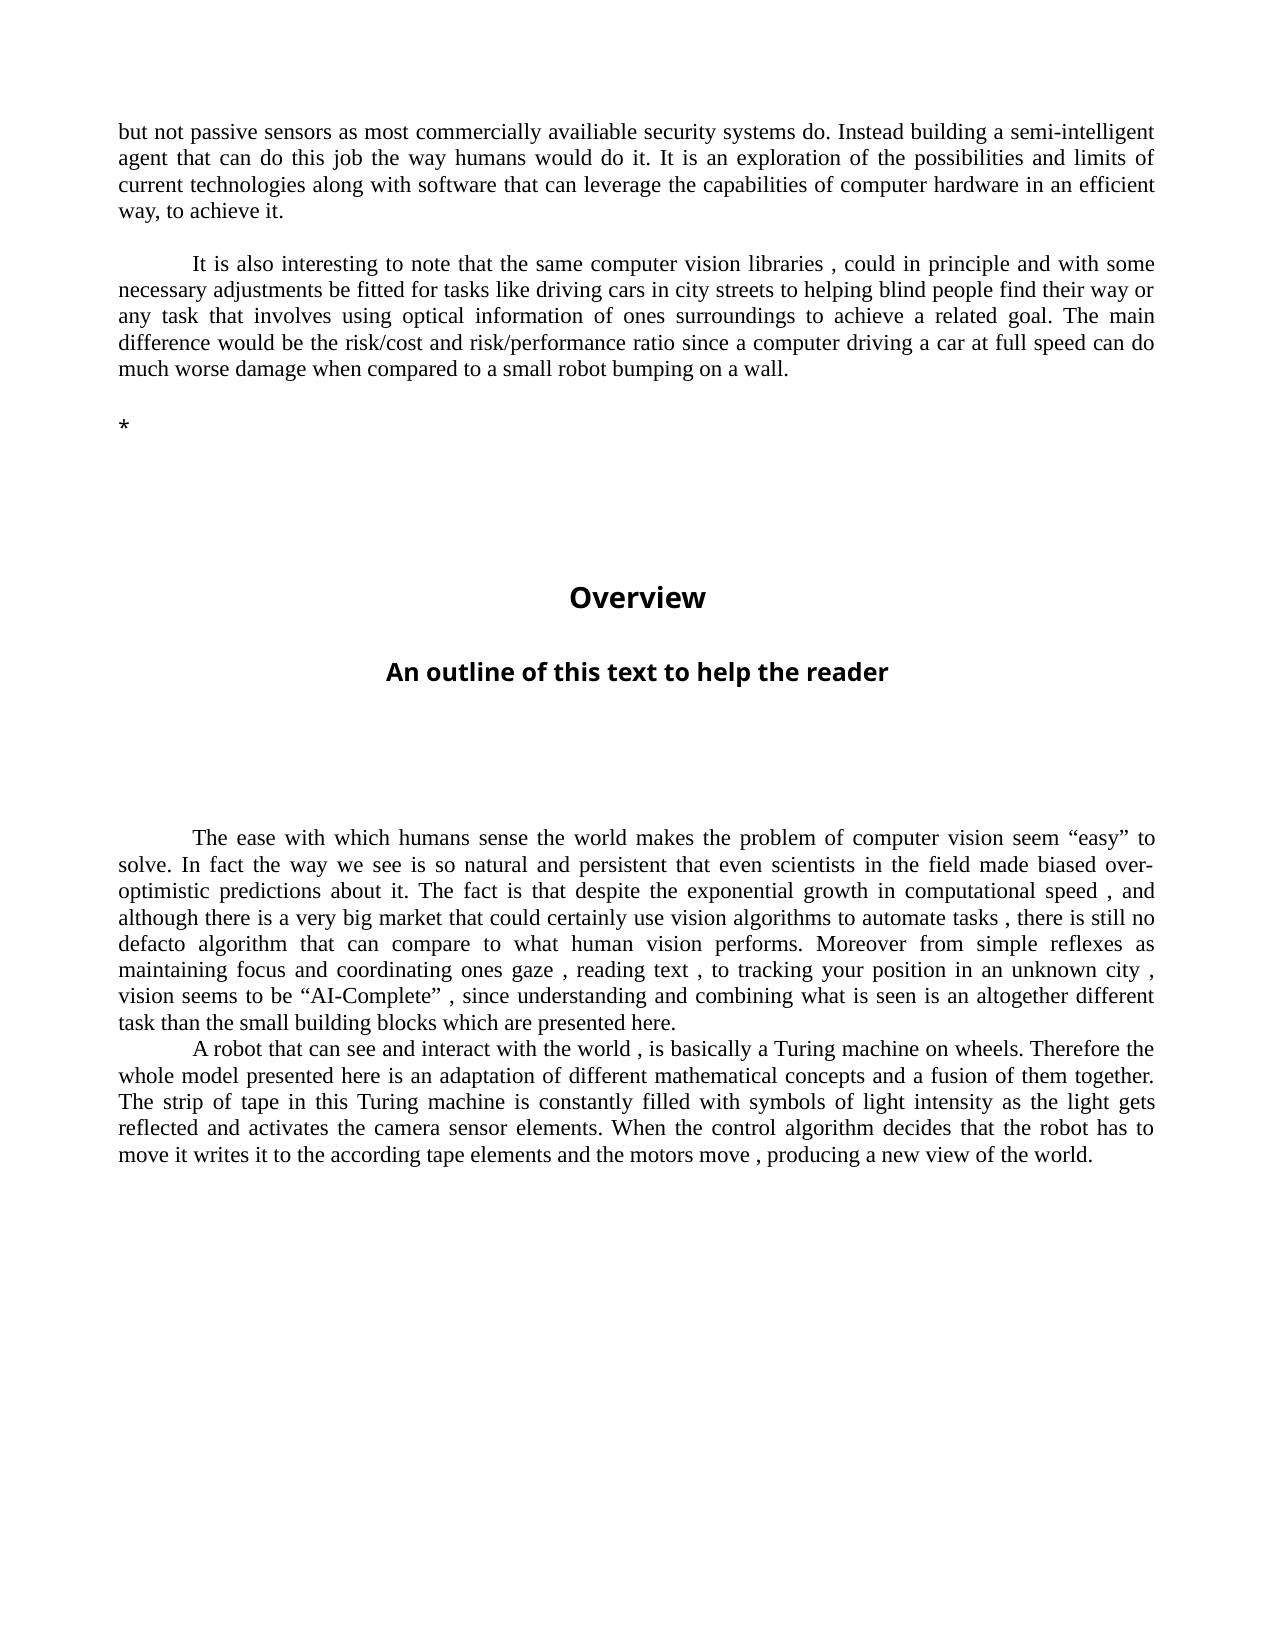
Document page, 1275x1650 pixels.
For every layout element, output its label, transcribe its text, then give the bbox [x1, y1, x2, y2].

text Overview [118, 578, 1157, 617]
text The ease with which humans sense the world makes the problem of computer vision seem “easy” to solve. In fact the way we see is so natural and persistent that even scientists in the field made biased over-optimistic predictions about it. The fact is that despite the exponential growth in computational speed , and although there is a very big market that could certainly use vision algorithms to automate tasks , there is still no defacto algorithm that can compare to what human vision performs. Moreover from simple reflexes as maintaining focus and coordinating ones gaze , reading text , to tracking your position in an unknown city , vision seems to be “AI-Complete” , since understanding and combining what is seen is an altogether different task than the small building blocks which are presented here. [118, 824, 1157, 1035]
text It is also interesting to note that the same computer vision libraries , could in principle and with some necessary adjustments be fitted for tasks like driving cars in city streets to helping blind people find their way or any task that involves using optical information of ones surroundings to achieve a related goal. The main difference would be the risk/cost and risk/performance ratio since a computer driving a car at full speed can do much worse damage when compared to a small robot bumping on a wall. [118, 250, 1157, 382]
text An outline of this text to help the reader [118, 654, 1157, 688]
text but not passive sensors as most commercially availiable security systems do. Instead building a semi-intelligent agent that can do this job the way humans would do it. It is an exploration of the possibilities and limits of current technologies along with software that can leverage the capabilities of computer hardware in an efficient way, to achieve it. [118, 118, 1157, 223]
text A robot that can see and interact with the world , is basically a Turing machine on wheels. Therefore the whole model presented here is an adaptation of different mathematical concepts and a fusion of them together. The strip of tape in this Turing machine is constantly filled with symbols of light intensity as the light gets reflected and activates the camera sensor elements. When the control algorithm decides that the robot has to move it writes it to the according tape elements and the motors move , producing a new view of the world. [118, 1035, 1157, 1167]
text * [118, 413, 1157, 441]
